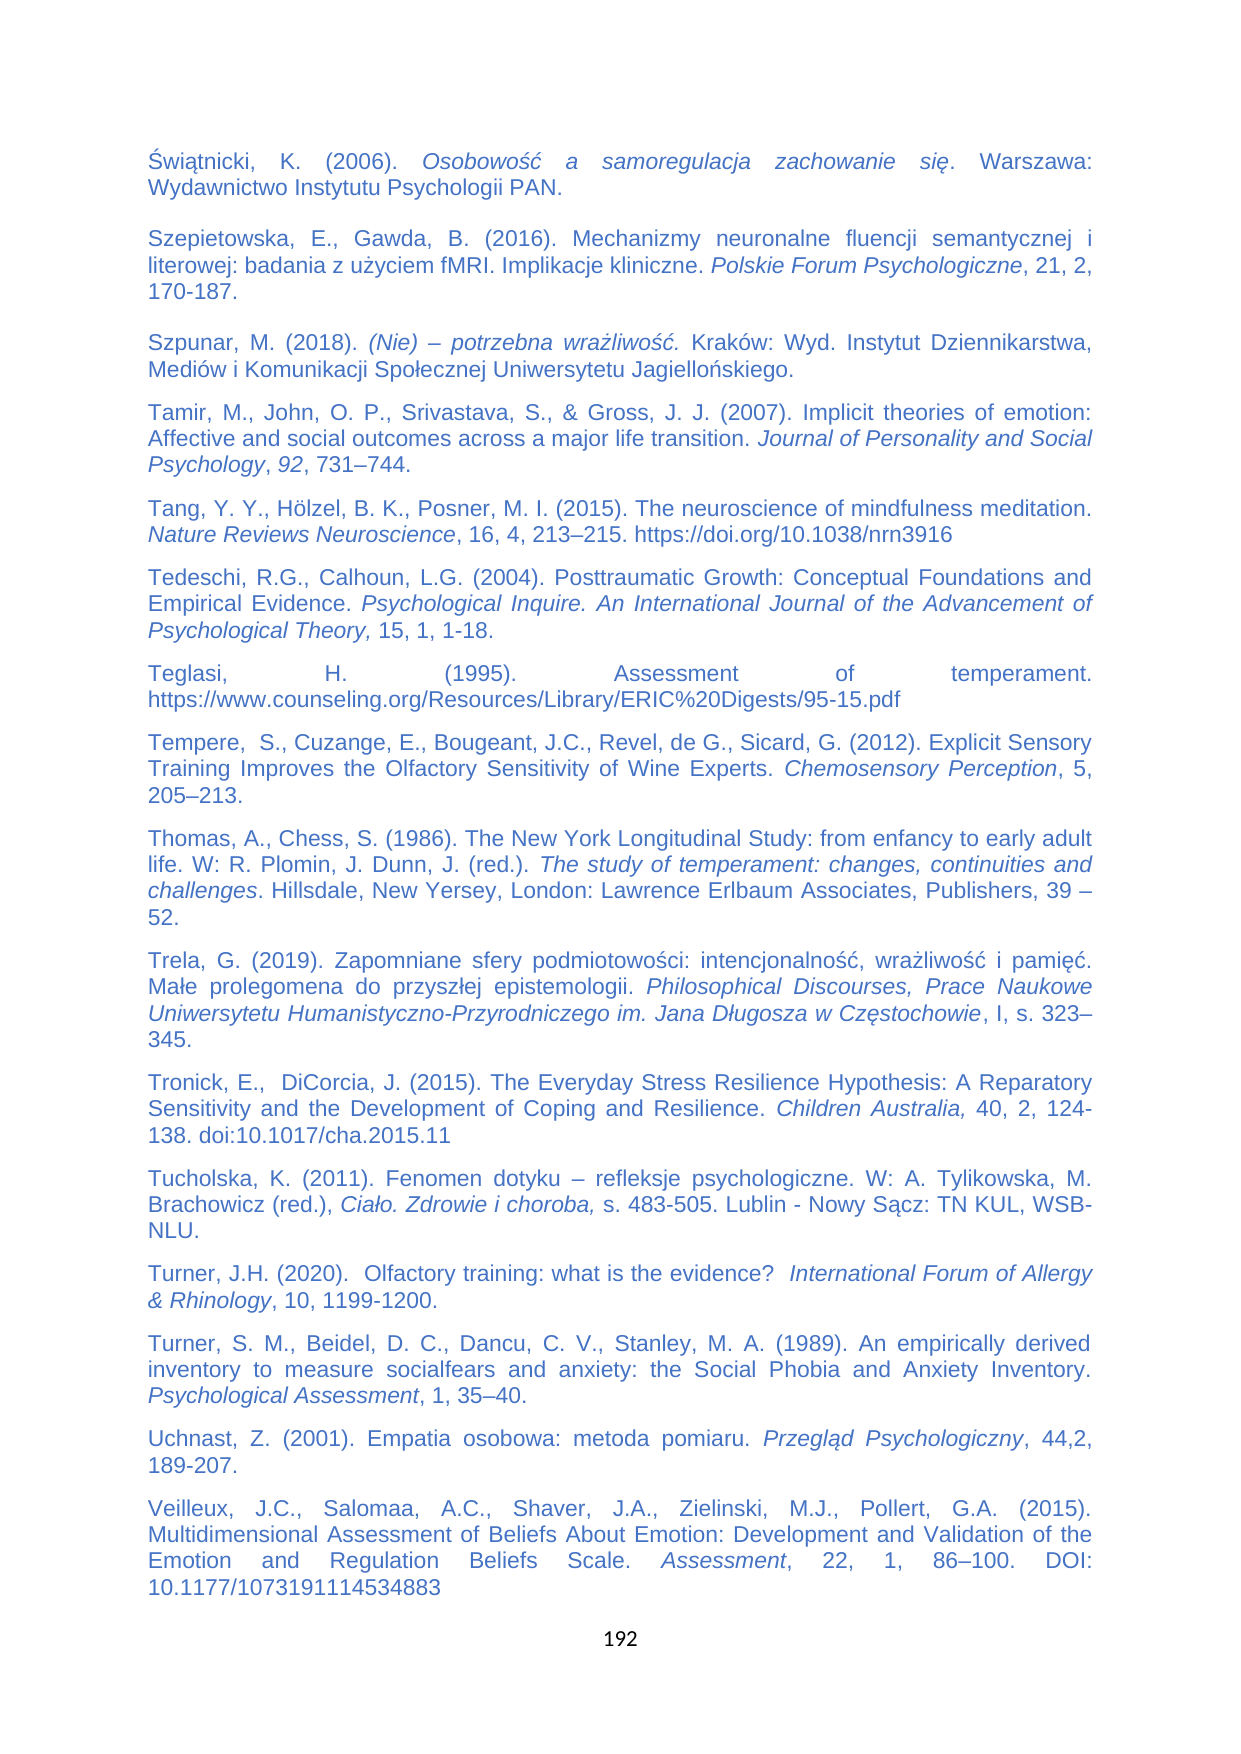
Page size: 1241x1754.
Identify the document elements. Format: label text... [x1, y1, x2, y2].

text Teglasi, H. (1995). Assessment of temperament. https://www.counseling.org/Resources/Library/ERIC%20Digests/95-15.pdf [148, 659, 1093, 712]
text Trela, G. (2019). Zapomniane sfery podmiotowości: intencjonalność, wrażliwość i pamięć. Małe prolegomena do przyszłej epistemologii. Philosophical Discourses, Prace Naukowe Uniwersytetu Humanistyczno-Przyrodniczego im. Jana Długosza w Częstochowie, I, s. 323–345. [148, 947, 1093, 1052]
text Thomas, A., Chess, S. (1986). The New York Longitudinal Study: from enfancy to early adult life. W: R. Plomin, J. Dunn, J. (red.). The study of temperament: changes, continuities and challenges. Hillsdale, New Yersey, London: Lawrence Erlbaum Associates, Publishers, 39 – 52. [148, 825, 1093, 930]
text Tamir, M., John, O. P., Srivastava, S., & Gross, J. J. (2007). Implicit theories of emotion: Affective and social outcomes across a major life transition. Journal of Personality and Social Psychology, 92, 731–744. [148, 399, 1093, 478]
text Świątnicki, K. (2006). Osobowość a samoregulacja zachowanie się. Warszawa: Wydawnictwo Instytutu Psychologii PAN. [148, 148, 1093, 200]
text Veilleux, J.C., Salomaa, A.C., Shaver, J.A., Zielinski, M.J., Pollert, G.A. (2015). Multidimensional Assessment of Beliefs About Emotion: Development and Validation of the Emotion and Regulation Beliefs Scale. Assessment, 22, 1, 86–100. DOI: 10.1177/1073191114534883 [148, 1495, 1093, 1600]
text Tang, Y. Y., Hölzel, B. K., Posner, M. I. (2015). The neuroscience of mindfulness meditation. Nature Reviews Neuroscience, 16, 4, 213–215. https://doi.org/10.1038/nrn3916 [148, 494, 1093, 547]
text Turner, J.H. (2020). Olfactory training: what is the evidence? International Forum of Allergy & Rhinology, 10, 1199-1200. [148, 1260, 1093, 1313]
text Tucholska, K. (2011). Fenomen dotyku – refleksje psychologiczne. W: A. Tylikowska, M. Brachowicz (red.), Ciało. Zdrowie i choroba, s. 483-505. Lublin - Nowy Sącz: TN KUL, WSB-NLU. [148, 1164, 1093, 1244]
text Tedeschi, R.G., Calhoun, L.G. (2004). Posttraumatic Growth: Conceptual Foundations and Empirical Evidence. Psychological Inquire. An International Journal of the Advancement of Psychological Theory, 15, 1, 1-18. [148, 564, 1093, 643]
text Uchnast, Z. (2001). Empatia osobowa: metoda pomiaru. Przegląd Psychologiczny, 44,2, 189-207. [148, 1425, 1093, 1478]
text Tronick, E., DiCorcia, J. (2015). The Everyday Stress Resilience Hypothesis: A Reparatory Sensitivity and the Development of Coping and Resilience. Children Australia, 40, 2, 124-138. doi:10.1017/cha.2015.11 [148, 1069, 1093, 1148]
text Tempere, S., Cuzange, E., Bougeant, J.C., Revel, de G., Sicard, G. (2012). Explicit Sensory Training Improves the Olfactory Sensitivity of Wine Experts. Chemosensory Perception, 5, 205–213. [148, 729, 1093, 808]
text Szpunar, M. (2018). (Nie) – potrzebna wrażliwość. Kraków: Wyd. Instytut Dziennikarstwa, Mediów i Komunikacji Społecznej Uniwersytetu Jagiellońskiego. [148, 329, 1093, 382]
text Turner, S. M., Beidel, D. C., Dancu, C. V., Stanley, M. A. (1989). An empirically derived inventory to measure socialfears and anxiety: the Social Phobia and Anxiety Inventory. Psychological Assessment, 1, 35–40. [148, 1330, 1093, 1409]
text Szepietowska, E., Gawda, B. (2016). Mechanizmy neuronalne fluencji semantycznej i literowej: badania z użyciem fMRI. Implikacje kliniczne. Polskie Forum Psychologiczne, 21, 2, 170-187. [148, 225, 1093, 304]
